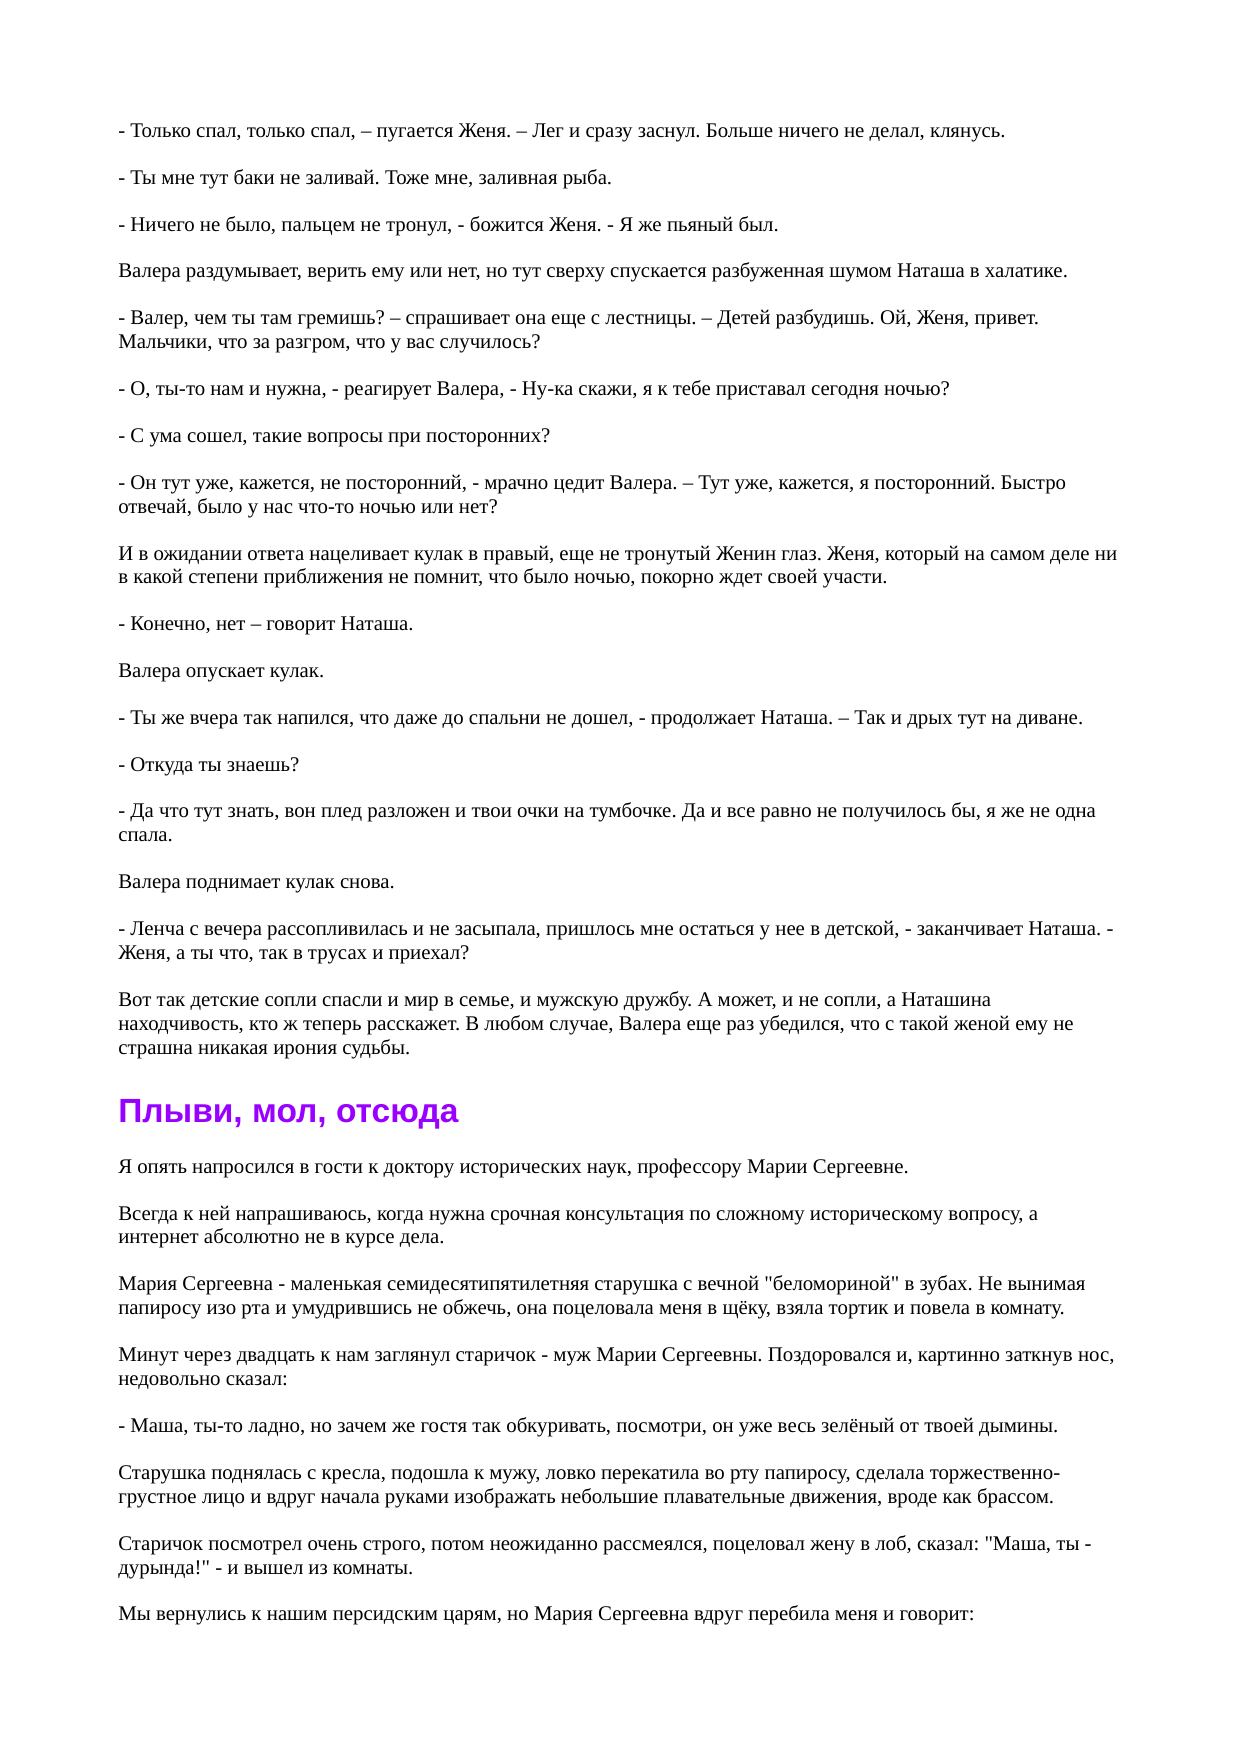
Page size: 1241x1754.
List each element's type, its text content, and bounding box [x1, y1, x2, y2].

text - С ума сошел, такие вопросы при посторонних? [118, 423, 1122, 447]
subtitle Плыви, мол, отсюда [118, 1091, 1122, 1130]
text Я опять напросился в гости к доктору исторических наук, профессору Марии Сергеевне. [118, 1154, 1122, 1178]
text - Маша, ты-то ладно, но зачем же гостя так обкуривать, посмотри, он уже весь зелёный от твоей дымины. [118, 1413, 1122, 1437]
text - Ты же вчера так напился, что даже до спальни не дошел, - продолжает Наташа. – Так и дрых тут на диване. [118, 705, 1122, 729]
text - Только спал, только спал, – пугается Женя. – Лег и сразу заснул. Больше ничего не делал, клянусь. [118, 118, 1122, 142]
text - Откуда ты знаешь? [118, 752, 1122, 776]
text - Конечно, нет – говорит Наташа. [118, 611, 1122, 635]
text Всегда к ней напрашиваюсь, когда нужна срочная консультация по сложному историческому вопросу, а интернет абсолютно не в курсе дела. [118, 1200, 1122, 1248]
text - Ничего не было, пальцем не тронул, - божится Женя. - Я же пьяный был. [118, 212, 1122, 236]
text - Он тут уже, кажется, не посторонний, - мрачно цедит Валера. – Тут уже, кажется, я посторонний. Быстро отвечай, было у нас что-то ночью или нет? [118, 469, 1122, 518]
text - О, ты-то нам и нужна, - реагирует Валера, - Ну-ка скажи, я к тебе приставал сегодня ночью? [118, 376, 1122, 400]
text И в ожидании ответа нацеливает кулак в правый, еще не тронутый Женин глаз. Женя, который на самом деле ни в какой степени приближения не помнит, что было ночью, покорно ждет своей участи. [118, 540, 1122, 588]
text Мария Сергеевна - маленькая семидесятипятилетняя старушка с вечной "беломориной" в зубах. Не вынимая папиросу изо рта и умудрившись не обжечь, она поцеловала меня в щёку, взяла тортик и повела в комнату. [118, 1271, 1122, 1319]
text - Ленча с вечера рассопливилась и не засыпала, пришлось мне остаться у нее в детской, - заканчивает Наташа. - Женя, а ты что, так в трусах и приехал? [118, 916, 1122, 964]
text Мы вернулись к нашим персидским царям, но Мария Сергеевна вдруг перебила меня и говорит: [118, 1601, 1122, 1625]
text Валера опускает кулак. [118, 658, 1122, 682]
text Валера раздумывает, верить ему или нет, но тут сверху спускается разбуженная шумом Наташа в халатике. [118, 258, 1122, 282]
text Старушка поднялась с кресла, подошла к мужу, ловко перекатила во рту папиросу, сделала торжественно-грустное лицо и вдруг начала руками изображать небольшие плавательные движения, вроде как брассом. [118, 1460, 1122, 1508]
text - Ты мне тут баки не заливай. Тоже мне, заливная рыба. [118, 165, 1122, 189]
text Валера поднимает кулак снова. [118, 869, 1122, 893]
text - Да что тут знать, вон плед разложен и твои очки на тумбочке. Да и все равно не получилось бы, я же не одна спала. [118, 798, 1122, 846]
text Вот так детские сопли спасли и мир в семье, и мужскую дружбу. А может, и не сопли, а Наташина находчивость, кто ж теперь расскажет. В любом случае, Валера еще раз убедился, что с такой женой ему не страшна никакая ирония судьбы. [118, 987, 1122, 1059]
text Старичок посмотрел очень строго, потом неожиданно рассмеялся, поцеловал жену в лоб, сказал: "Маша, ты - дурында!" - и вышел из комнаты. [118, 1531, 1122, 1579]
text - Валер, чем ты там гремишь? – спрашивает она еще с лестницы. – Детей разбудишь. Ой, Женя, привет. Мальчики, что за разгром, что у вас случилось? [118, 305, 1122, 353]
text Минут через двадцать к нам заглянул старичок - муж Марии Сергеевны. Поздоровался и, картинно заткнув нос, недовольно сказал: [118, 1342, 1122, 1390]
